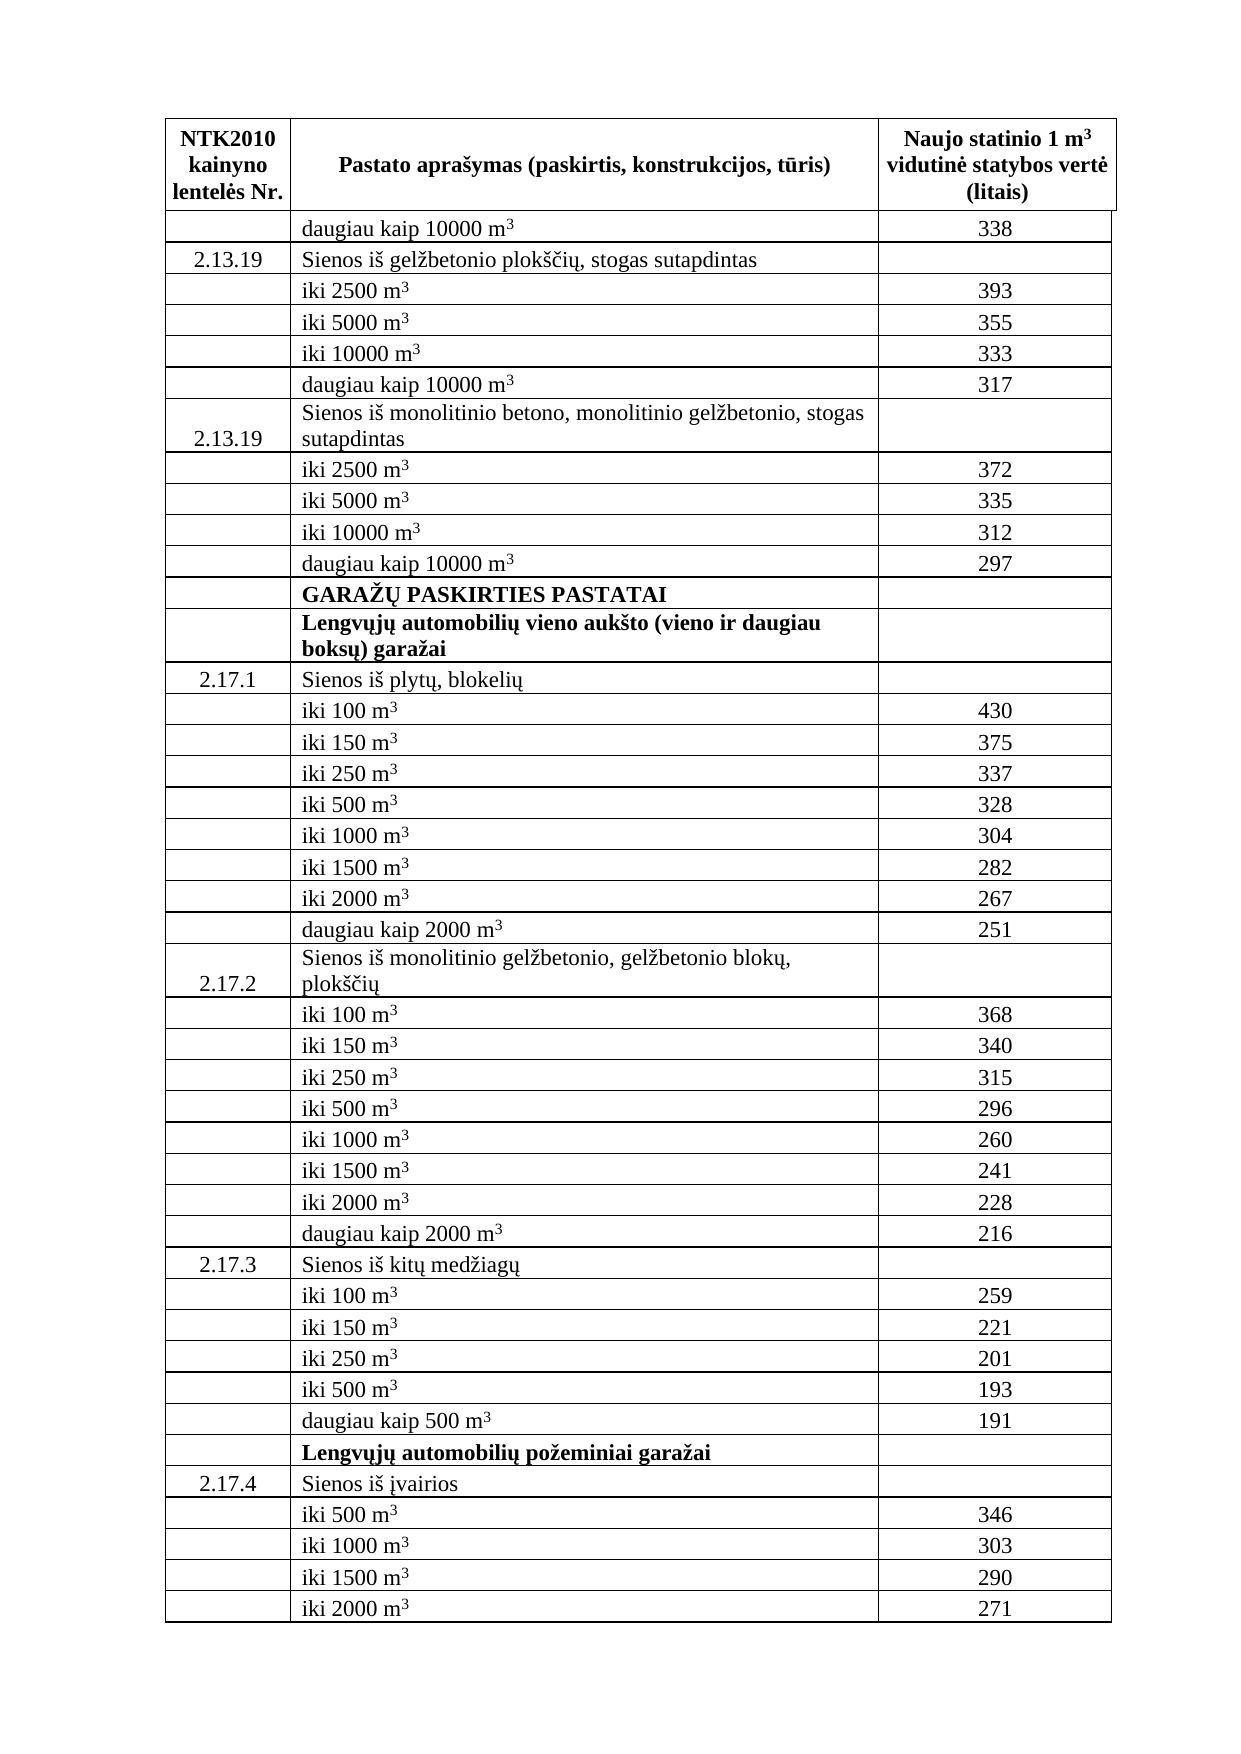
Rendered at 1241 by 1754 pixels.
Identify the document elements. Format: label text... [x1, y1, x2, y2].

table_cell [1112, 514, 1116, 545]
table_cell 290 [879, 1560, 1111, 1590]
table_cell [166, 1123, 290, 1153]
table_cell iki 2000 m3 [291, 881, 878, 911]
table_cell [166, 1060, 290, 1090]
table_cell [166, 694, 290, 724]
table_cell iki 500 m3 [291, 1373, 878, 1403]
table_cell [1112, 849, 1116, 880]
table_cell 312 [879, 515, 1111, 545]
table_cell [166, 1185, 290, 1215]
table_cell 2.17.1 [166, 663, 290, 693]
table_cell 221 [879, 1310, 1111, 1340]
table_cell [166, 305, 290, 335]
table_cell [166, 1279, 290, 1309]
table_cell [166, 1529, 290, 1559]
table_cell [879, 243, 1111, 273]
table_cell 340 [879, 1029, 1111, 1059]
table_cell [1112, 483, 1116, 514]
table_cell iki 10000 m3 [291, 515, 878, 545]
table_header Naujo statinio 1 m3 vidutinė statybos vertė (litais) [879, 119, 1116, 210]
table_cell [1112, 1059, 1116, 1090]
table_header NTK2010 kainyno lentelės Nr. [166, 119, 290, 210]
table_cell [166, 1341, 290, 1371]
table_cell iki 2000 m3 [291, 1185, 878, 1215]
table_cell 260 [879, 1123, 1111, 1153]
table_cell [1112, 1246, 1116, 1278]
table_cell [1112, 996, 1116, 1028]
table_cell 296 [879, 1091, 1111, 1121]
table_cell Sienos iš monolitinio betono, monolitinio gelžbetonio, stogas sutapdintas [291, 399, 878, 451]
table_cell [166, 515, 290, 545]
table_cell [1112, 1090, 1116, 1121]
table_cell 368 [879, 998, 1111, 1028]
table_cell iki 500 m3 [291, 1091, 878, 1121]
table_cell [1112, 1465, 1116, 1496]
table_cell iki 250 m3 [291, 756, 878, 786]
table_cell [166, 1591, 290, 1621]
table_cell 355 [879, 305, 1111, 335]
table_cell [166, 1091, 290, 1121]
table_cell [1112, 1309, 1116, 1340]
table_cell 228 [879, 1185, 1111, 1215]
table_cell 372 [879, 453, 1111, 483]
table_cell daugiau kaip 2000 m3 [291, 913, 878, 943]
table_cell 393 [879, 274, 1111, 304]
table_cell [1112, 241, 1116, 273]
table_cell 201 [879, 1341, 1111, 1371]
table_cell 346 [879, 1498, 1111, 1528]
table_cell iki 1000 m3 [291, 1123, 878, 1153]
table_cell Sienos iš monolitinio gelžbetonio, gelžbetonio blokų, plokščių [291, 944, 878, 996]
table_cell iki 2000 m3 [291, 1591, 878, 1621]
table_cell iki 500 m3 [291, 788, 878, 818]
table_cell [166, 609, 290, 661]
table_cell 317 [879, 368, 1111, 398]
table_cell 282 [879, 850, 1111, 880]
table_cell [166, 1404, 290, 1434]
table_cell [1112, 1434, 1116, 1465]
table_cell [1112, 211, 1116, 241]
table_cell 251 [879, 913, 1111, 943]
table_cell [166, 274, 290, 304]
table_cell [1112, 451, 1116, 483]
table_cell 241 [879, 1154, 1111, 1184]
table_cell 191 [879, 1404, 1111, 1434]
table_cell [166, 211, 290, 241]
table_cell iki 1500 m3 [291, 1560, 878, 1590]
table_cell [166, 546, 290, 576]
table_cell [1112, 1340, 1116, 1371]
table_cell [166, 1373, 290, 1403]
table_cell 333 [879, 336, 1111, 366]
table_cell 2.13.19 [166, 399, 290, 451]
table_cell [166, 1310, 290, 1340]
table_cell 337 [879, 756, 1111, 786]
table_cell 2.17.3 [166, 1248, 290, 1278]
table_cell [879, 944, 1111, 996]
table_cell [1112, 576, 1116, 608]
table_cell [879, 399, 1111, 451]
table_cell Sienos iš plytų, blokelių [291, 663, 878, 693]
table_cell [166, 998, 290, 1028]
table_cell [1112, 1215, 1116, 1246]
table_cell daugiau kaip 10000 m3 [291, 211, 878, 241]
table_cell [1112, 1028, 1116, 1059]
table_cell [1112, 1590, 1116, 1621]
table_cell [879, 663, 1111, 693]
table_cell [166, 484, 290, 514]
table_cell iki 1000 m3 [291, 1529, 878, 1559]
table_cell iki 100 m3 [291, 998, 878, 1028]
table_cell [1112, 1403, 1116, 1434]
table_cell iki 5000 m3 [291, 305, 878, 335]
table_cell [1112, 1184, 1116, 1215]
table_cell iki 100 m3 [291, 694, 878, 724]
table_cell [1112, 911, 1116, 943]
table_cell [166, 453, 290, 483]
table_cell iki 250 m3 [291, 1341, 878, 1371]
table_cell 328 [879, 788, 1111, 818]
table_cell 335 [879, 484, 1111, 514]
table_cell [1112, 1121, 1116, 1153]
table_cell [1112, 273, 1116, 304]
table_cell [166, 1560, 290, 1590]
table_cell [879, 609, 1111, 661]
table_cell 267 [879, 881, 1111, 911]
table_cell iki 1500 m3 [291, 1154, 878, 1184]
table_cell [166, 578, 290, 608]
table_cell [1112, 693, 1116, 724]
table_cell [166, 336, 290, 366]
table_cell [166, 1435, 290, 1465]
table_cell [1112, 943, 1116, 996]
table_cell [1112, 304, 1116, 335]
table_cell [1112, 724, 1116, 755]
table_cell [1112, 786, 1116, 818]
table_cell 2.17.2 [166, 944, 290, 996]
table_cell iki 1500 m3 [291, 850, 878, 880]
table_cell [1112, 880, 1116, 911]
table_cell daugiau kaip 500 m3 [291, 1404, 878, 1434]
table_cell [1112, 398, 1116, 451]
table_cell Sienos iš kitų medžiagų [291, 1248, 878, 1278]
table_cell [166, 1154, 290, 1184]
table_cell [166, 725, 290, 755]
table_cell 304 [879, 819, 1111, 849]
table_cell Sienos iš įvairios [291, 1466, 878, 1496]
table_cell iki 250 m3 [291, 1060, 878, 1090]
table_cell 338 [879, 211, 1111, 241]
table_cell 375 [879, 725, 1111, 755]
table_cell Sienos iš gelžbetonio plokščių, stogas sutapdintas [291, 243, 878, 273]
table_cell [1112, 1153, 1116, 1184]
table_cell [1112, 818, 1116, 849]
table_cell [1112, 1559, 1116, 1590]
table_cell iki 2500 m3 [291, 453, 878, 483]
table_header Pastato aprašymas (paskirtis, konstrukcijos, tūris) [291, 119, 878, 210]
table_cell 2.17.4 [166, 1466, 290, 1496]
table_cell [1112, 608, 1116, 661]
table_cell 193 [879, 1373, 1111, 1403]
table_cell [1112, 1528, 1116, 1559]
table_cell [1112, 661, 1116, 693]
table_cell [166, 819, 290, 849]
table_cell [879, 578, 1111, 608]
table_cell [166, 850, 290, 880]
table_cell 297 [879, 546, 1111, 576]
table_cell [879, 1435, 1111, 1465]
table_cell [166, 368, 290, 398]
table_cell [1112, 1371, 1116, 1403]
table_cell GARAŽŲ PASKIRTIES PASTATAI [291, 578, 878, 608]
table_cell [166, 756, 290, 786]
table_cell [166, 881, 290, 911]
table_cell iki 500 m3 [291, 1498, 878, 1528]
table_cell iki 100 m3 [291, 1279, 878, 1309]
table_cell [166, 1498, 290, 1528]
table_cell iki 1000 m3 [291, 819, 878, 849]
table_cell iki 150 m3 [291, 1310, 878, 1340]
table_cell daugiau kaip 10000 m3 [291, 546, 878, 576]
table_cell [1112, 335, 1116, 366]
table_cell Lengvųjų automobilių vieno aukšto (vieno ir daugiau boksų) garažai [291, 609, 878, 661]
table_cell 216 [879, 1216, 1111, 1246]
table_cell [1112, 545, 1116, 576]
table_cell iki 2500 m3 [291, 274, 878, 304]
table_cell [166, 1029, 290, 1059]
table_cell [166, 1216, 290, 1246]
table_cell [879, 1248, 1111, 1278]
table_cell iki 150 m3 [291, 1029, 878, 1059]
table_cell [1112, 366, 1116, 398]
table_cell [879, 1466, 1111, 1496]
table_cell daugiau kaip 10000 m3 [291, 368, 878, 398]
table_cell [166, 913, 290, 943]
table_cell iki 5000 m3 [291, 484, 878, 514]
table_cell daugiau kaip 2000 m3 [291, 1216, 878, 1246]
table_cell [1112, 755, 1116, 786]
table_cell 271 [879, 1591, 1111, 1621]
table_cell [166, 788, 290, 818]
table_cell Lengvųjų automobilių požeminiai garažai [291, 1435, 878, 1465]
table_cell 2.13.19 [166, 243, 290, 273]
table_cell [1112, 1496, 1116, 1528]
table_cell iki 150 m3 [291, 725, 878, 755]
table_cell 259 [879, 1279, 1111, 1309]
table_cell 303 [879, 1529, 1111, 1559]
table_cell 430 [879, 694, 1111, 724]
table_cell [1112, 1278, 1116, 1309]
table_cell 315 [879, 1060, 1111, 1090]
table_cell iki 10000 m3 [291, 336, 878, 366]
